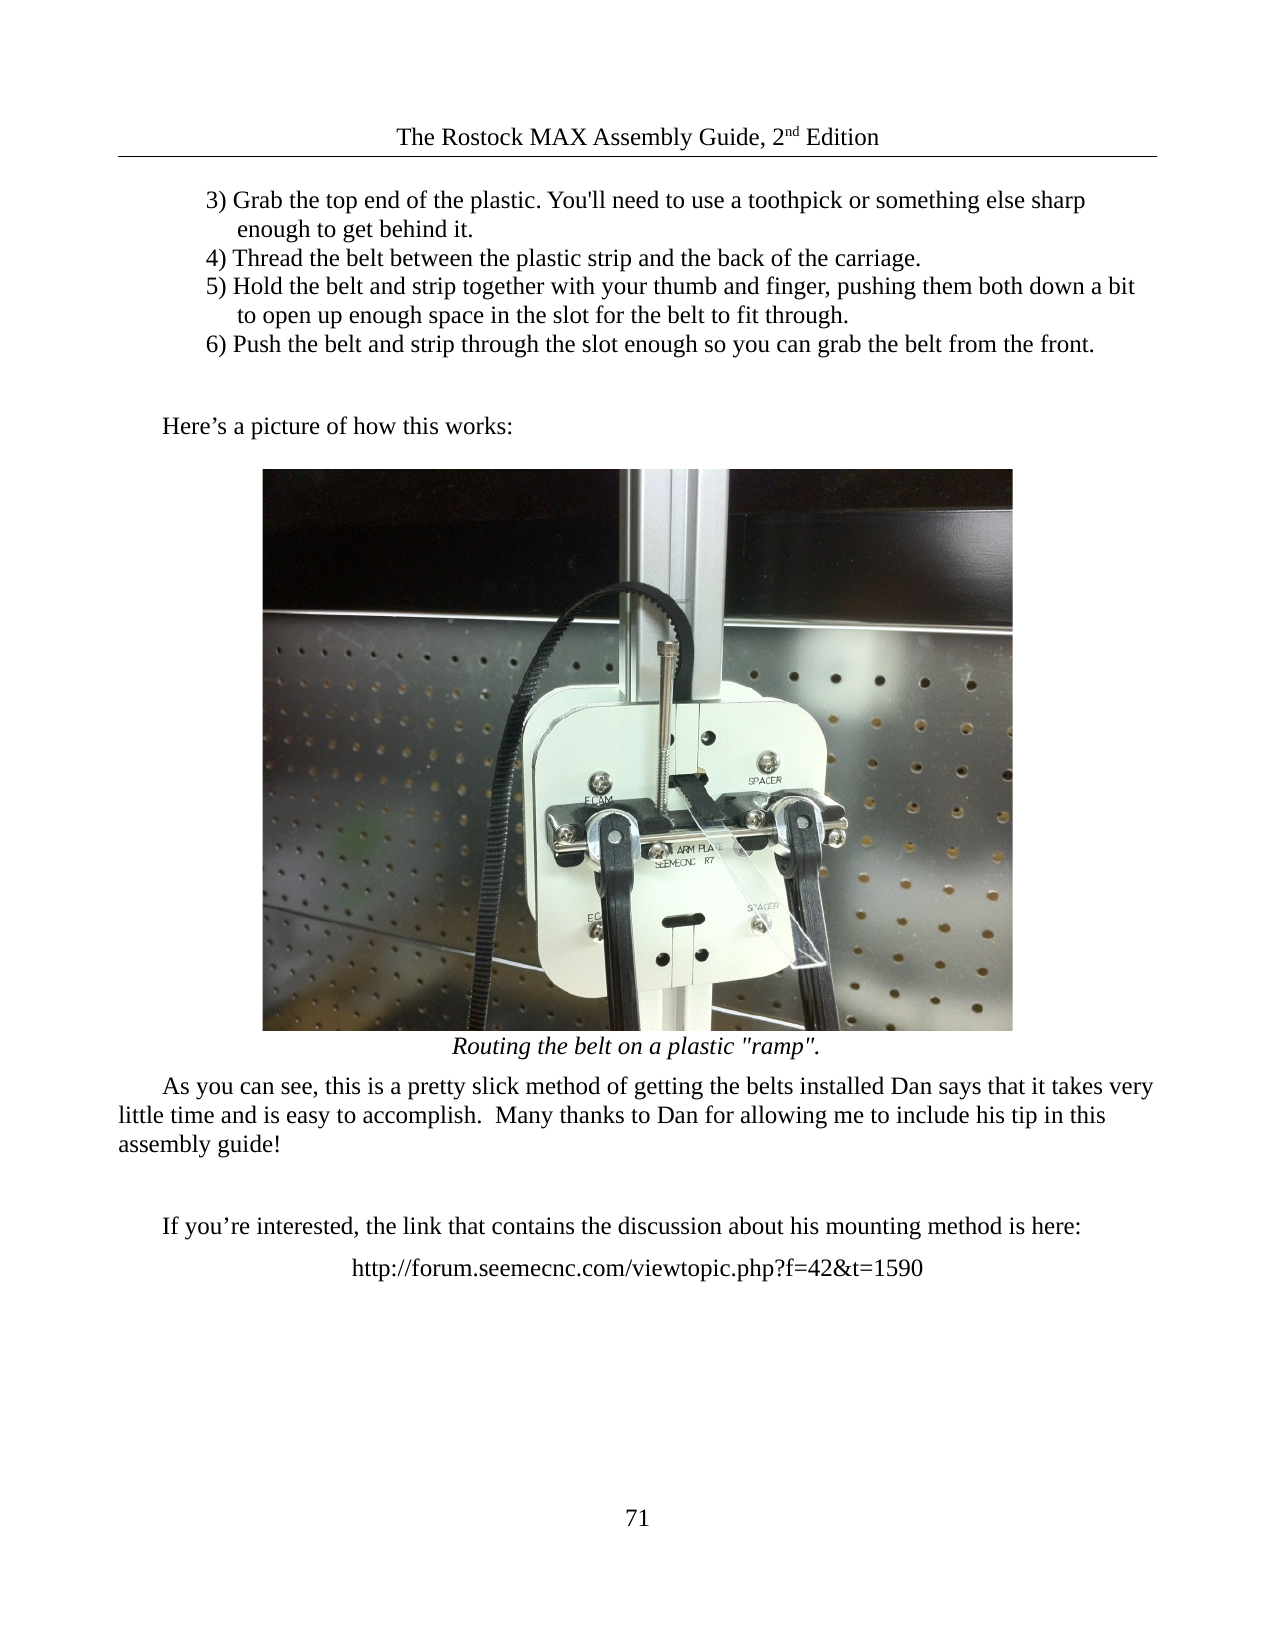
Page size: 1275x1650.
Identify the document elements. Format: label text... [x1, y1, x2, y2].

picture [262, 469, 1013, 1031]
text If you’re interested, the link that contains the discussion about his mounting method is here: [118, 1211, 1157, 1240]
text Here’s a picture of how this works: [118, 411, 1157, 440]
text Routing the belt on a plastic "ramp". [262, 1031, 1012, 1059]
text http://forum.seemecnc.com/viewtopic.php?f=42&t=1590 [118, 1253, 1157, 1281]
text 3) Grab the top end of the plastic. You'll need to use a toothpick or something else sharp enough to get behind it. 4) Thread the belt between the plastic strip and the back of the carriage. 5) Hold the belt and strip together with your thumb and finger, pushing them both down a bit to open up enough space in the slot for the belt to fit through. 6) Push the belt and strip through the slot enough so you can grab the belt from the front. [118, 185, 1157, 358]
text As you can see, this is a pretty slick method of getting the belts installed Dan says that it takes very little time and is easy to accomplish. Many thanks to Dan for allowing me to include his tip in this assembly guide! [118, 1071, 1157, 1158]
